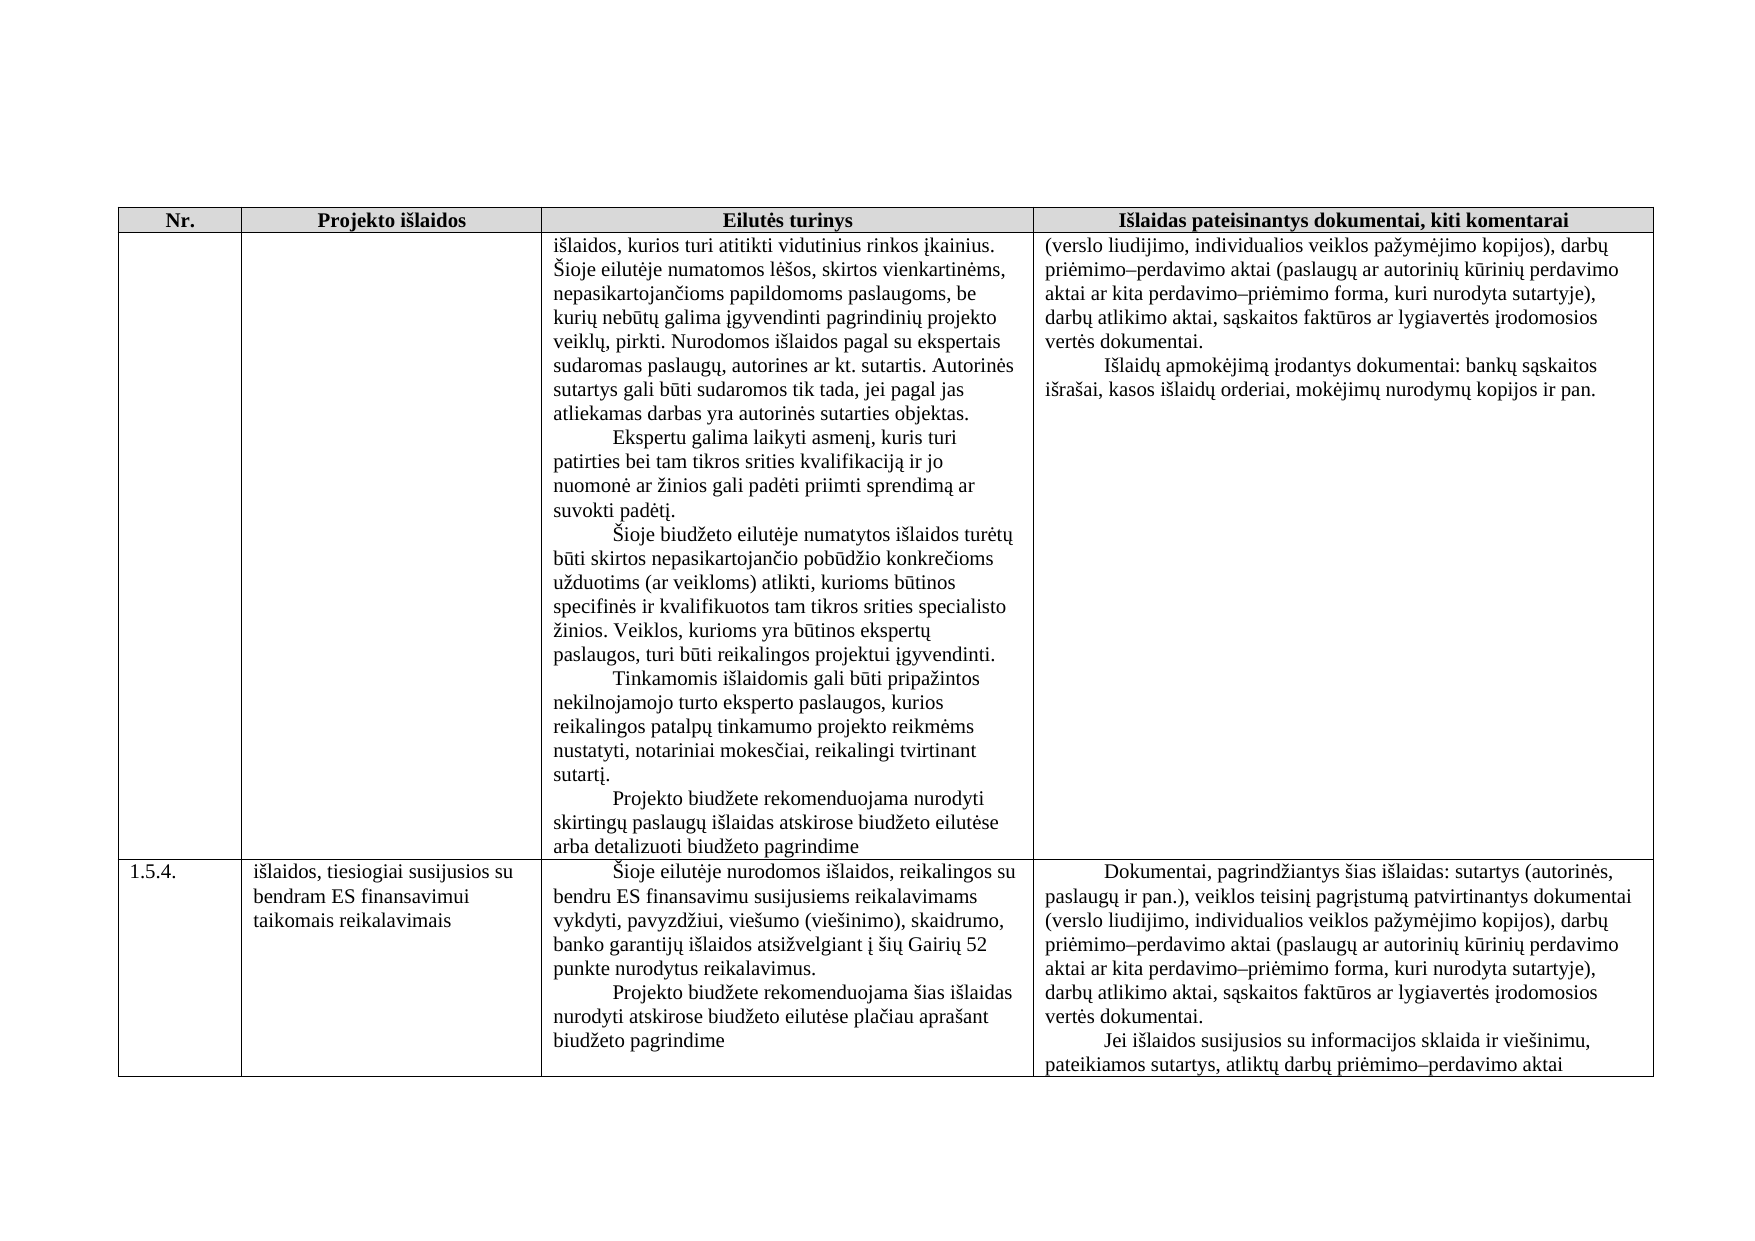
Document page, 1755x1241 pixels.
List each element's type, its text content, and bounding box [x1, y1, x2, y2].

table_cell išlaidos, kurios turi atitikti vidutinius rinkos įkainius. Šioje eilutėje numatomos lėšos, skirtos vienkartinėms, nepasikartojančioms papildomoms paslaugoms, be kurių nebūtų galima įgyvendinti pagrindinių projekto veiklų, pirkti. Nurodomos išlaidos pagal su ekspertais sudaromas paslaugų, autorines ar kt. sutartis. Autorinės sutartys gali būti sudaromos tik tada, jei pagal jas atliekamas darbas yra autorinės sutarties objektas. Ekspertu galima laikyti asmenį, kuris turi patirties bei tam tikros srities kvalifikaciją ir jo nuomonė ar žinios gali padėti priimti sprendimą ar suvokti padėtį. Šioje biudžeto eilutėje numatytos išlaidos turėtų būti skirtos nepasikartojančio pobūdžio konkrečioms užduotims (ar veikloms) atlikti, kurioms būtinos specifinės ir kvalifikuotos tam tikros srities specialisto žinios. Veiklos, kurioms yra būtinos ekspertų paslaugos, turi būti reikalingos projektui įgyvendinti. Tinkamomis išlaidomis gali būti pripažintos nekilnojamojo turto eksperto paslaugos, kurios reikalingos patalpų tinkamumo projekto reikmėms nustatyti, notariniai mokesčiai, reikalingi tvirtinant sutartį. Projekto biudžete rekomenduojama nurodyti skirtingų paslaugų išlaidas atskirose biudžeto eilutėse arba detalizuoti biudžeto pagrindime [542, 233, 1033, 858]
table_header Eilutės turinys [542, 208, 1033, 232]
table_cell išlaidos, tiesiogiai susijusios su bendram ES finansavimui taikomais reikalavimais [242, 860, 541, 1076]
table_header Nr. [119, 208, 241, 232]
table_cell Šioje eilutėje nurodomos išlaidos, reikalingos su bendru ES finansavimu susijusiems reikalavimams vykdyti, pavyzdžiui, viešumo (viešinimo), skaidrumo, banko garantijų išlaidos atsižvelgiant į šių Gairių 52 punkte nurodytus reikalavimus. Projekto biudžete rekomenduojama šias išlaidas nurodyti atskirose biudžeto eilutėse plačiau aprašant biudžeto pagrindime [542, 860, 1033, 1076]
table_cell 1.5.4. [119, 860, 241, 1076]
table_cell [242, 233, 541, 858]
table_cell [119, 233, 241, 858]
table_cell (verslo liudijimo, individualios veiklos pažymėjimo kopijos), darbų priėmimo–perdavimo aktai (paslaugų ar autorinių kūrinių perdavimo aktai ar kita perdavimo–priėmimo forma, kuri nurodyta sutartyje), darbų atlikimo aktai, sąskaitos faktūros ar lygiavertės įrodomosios vertės dokumentai. Išlaidų apmokėjimą įrodantys dokumentai: bankų sąskaitos išrašai, kasos išlaidų orderiai, mokėjimų nurodymų kopijos ir pan. [1034, 233, 1653, 858]
table_header Išlaidas pateisinantys dokumentai, kiti komentarai [1034, 208, 1653, 232]
table_cell Dokumentai, pagrindžiantys šias išlaidas: sutartys (autorinės, paslaugų ir pan.), veiklos teisinį pagrįstumą patvirtinantys dokumentai (verslo liudijimo, individualios veiklos pažymėjimo kopijos), darbų priėmimo–perdavimo aktai (paslaugų ar autorinių kūrinių perdavimo aktai ar kita perdavimo–priėmimo forma, kuri nurodyta sutartyje), darbų atlikimo aktai, sąskaitos faktūros ar lygiavertės įrodomosios vertės dokumentai. Jei išlaidos susijusios su informacijos sklaida ir viešinimu, pateikiamos sutartys, atliktų darbų priėmimo–perdavimo aktai [1034, 860, 1653, 1076]
table_header Projekto išlaidos [242, 208, 541, 232]
